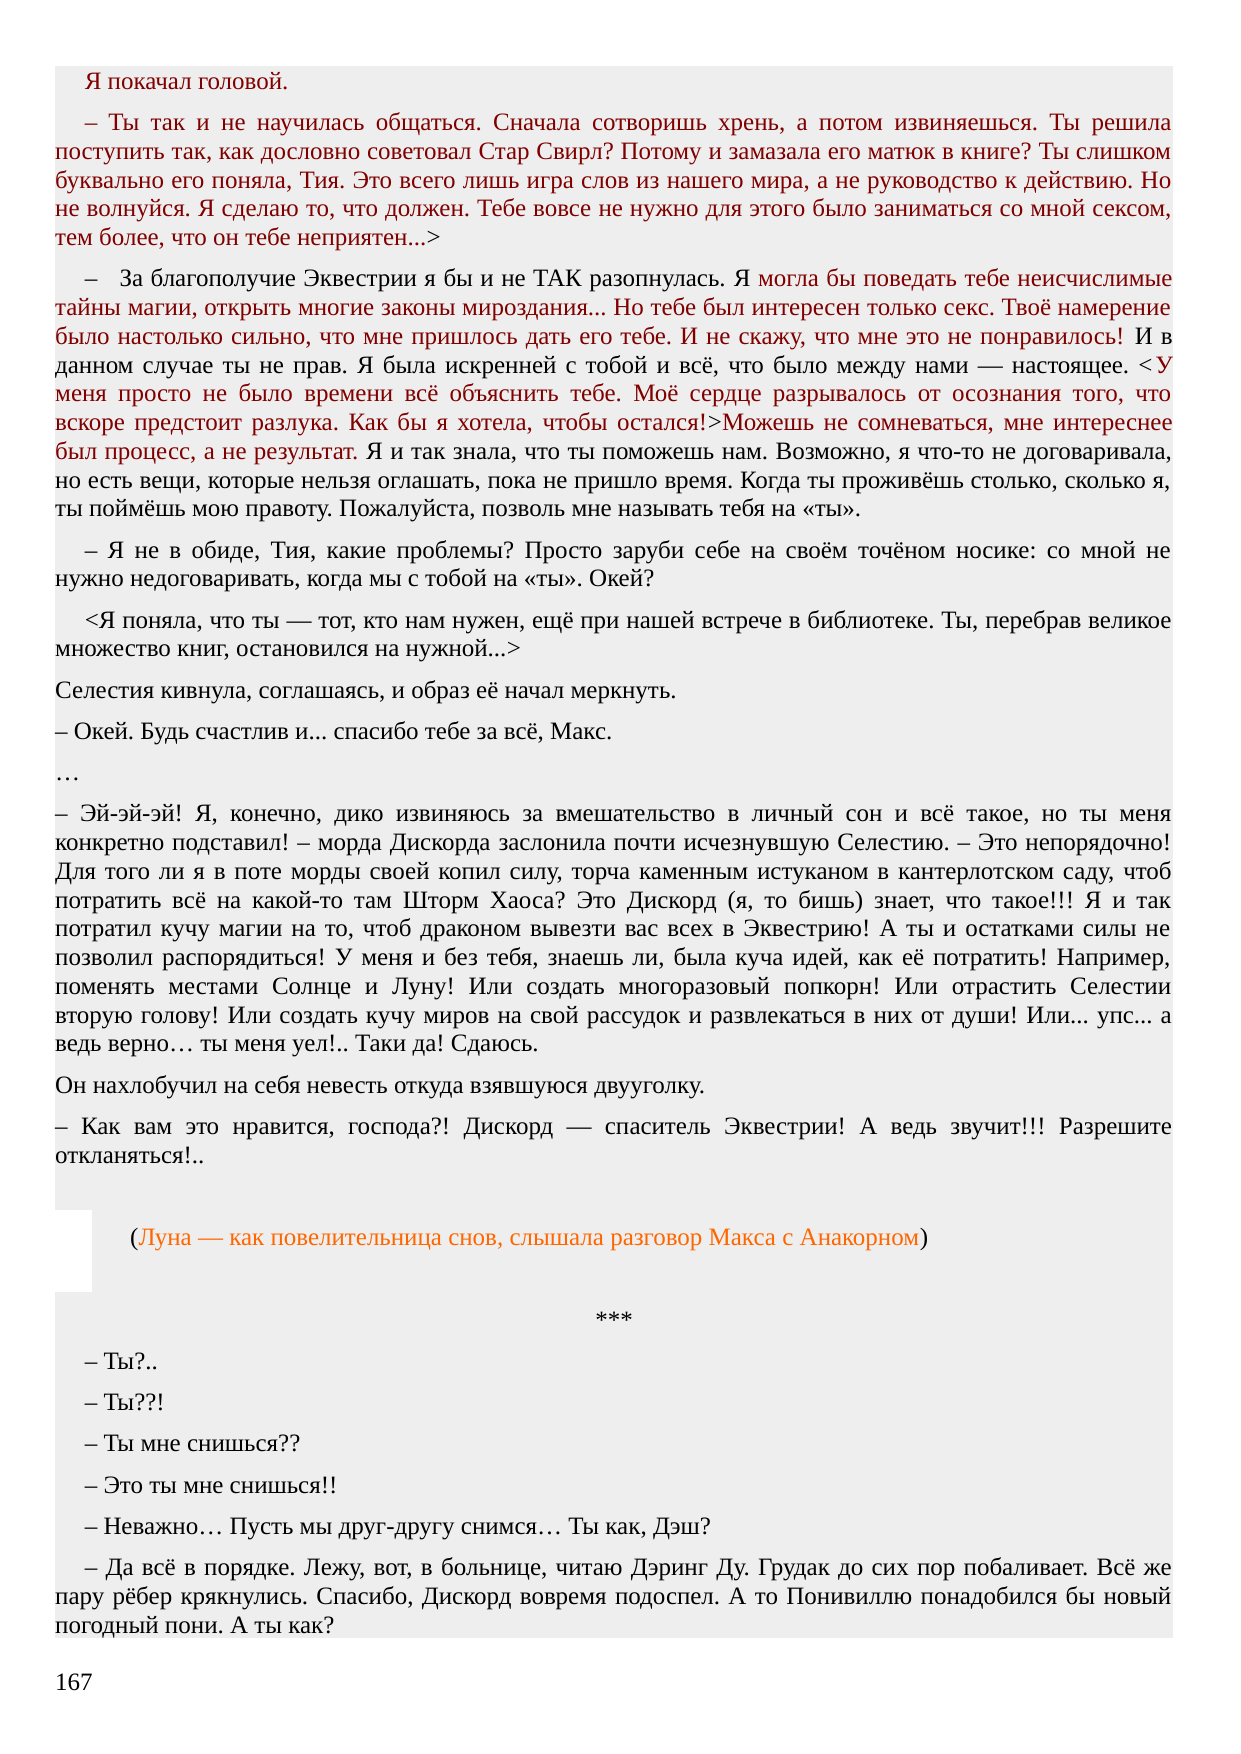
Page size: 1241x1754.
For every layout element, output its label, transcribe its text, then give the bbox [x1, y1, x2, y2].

text Селестия кивнула, соглашаясь, и образ её начал меркнуть. [55, 675, 1173, 703]
text – Окей. Будь счастлив и... спасибо тебе за всё, Макс. [55, 716, 1173, 745]
text Я покачал головой. [55, 66, 1173, 95]
text – Я не в обиде, Тия, какие проблемы? Просто заруби себе на своём точёном носике: со мной не нужно недоговаривать, когда мы с тобой на «ты». Окей? [55, 535, 1173, 592]
text – Неважно… Пусть мы друг-другу снимся… Ты как, Дэш? [55, 1511, 1173, 1540]
text – Ты??! [55, 1387, 1173, 1416]
list (Луна — как повелительница снов, слышала разговор Макса с Анакорном) [92, 1222, 1173, 1251]
text – Это ты мне снишься!! [55, 1470, 1173, 1498]
text – Как вам это нравится, господа?! Дискорд — спаситель Эквестрии! А ведь звучит!!! Разрешите откланяться!.. [55, 1111, 1173, 1168]
text *** [55, 1305, 1173, 1333]
text – Ты мне снишься?? [55, 1428, 1173, 1457]
text – За благополучие Эквестрии я бы и не ТАК разопнулась. Я могла бы поведать тебе неисчислимые тайны магии, открыть многие законы мироздания... Но тебе был интересен только секс. Твоё намерение было настолько сильно, что мне пришлось дать его тебе. И не скажу, что мне это не понравилось! И в данном случае ты не прав. Я была искренней с тобой и всё, что было между нами — настоящее. <У меня просто не было времени всё объяснить тебе. Моё сердце разрывалось от осознания того, что вскоре предстоит разлука. Как бы я хотела, чтобы остался!>Можешь не сомневаться, мне интереснее был процесс, а не результат. Я и так знала, что ты поможешь нам. Возможно, я что-то не договаривала, но есть вещи, которые нельзя оглашать, пока не пришло время. Когда ты проживёшь столько, сколько я, ты поймёшь мою правоту. Пожалуйста, позволь мне называть тебя на «ты». [55, 263, 1173, 522]
text <Я поняла, что ты — тот, кто нам нужен, ещё при нашей встрече в библиотеке. Ты, перебрав великое множество книг, остановился на нужной...> [55, 605, 1173, 662]
text – Ты?.. [55, 1346, 1173, 1375]
text Он нахлобучил на себя невесть откуда взявшуюся двууголку. [55, 1070, 1173, 1098]
text … [55, 757, 1173, 786]
text – Ты так и не научилась общаться. Сначала сотворишь хрень, а потом извиняешься. Ты решила поступить так, как дословно советовал Стар Свирл? Потому и замазала его матюк в книге? Ты слишком буквально его поняла, Тия. Это всего лишь игра слов из нашего мира, а не руководство к действию. Но не волнуйся. Я сделаю то, что должен. Тебе вовсе не нужно для этого было заниматься со мной сексом, тем более, что он тебе неприятен...> [55, 107, 1173, 251]
text – Эй-эй-эй! Я, конечно, дико извиняюсь за вмешательство в личный сон и всё такое, но ты меня конкретно подставил! – морда Дискорда заслонила почти исчезнувшую Селестию. – Это непорядочно! Для того ли я в поте морды своей копил силу, торча каменным истуканом в кантерлотском саду, чтоб потратить всё на какой-то там Шторм Хаоса? Это Дискорд (я, то бишь) знает, что такое!!! Я и так потратил кучу магии на то, чтоб драконом вывезти вас всех в Эквестрию! А ты и остатками силы не позволил распорядиться! У меня и без тебя, знаешь ли, была куча идей, как её потратить! Например, поменять местами Солнце и Луну! Или создать многоразовый попкорн! Или отрастить Селестии вторую голову! Или создать кучу миров на свой рассудок и развлекаться в них от души! Или... упс... а ведь верно… ты меня уел!.. Таки да! Сдаюсь. [55, 798, 1173, 1057]
text – Да всё в порядке. Лежу, вот, в больнице, читаю Дэринг Ду. Грудак до сих пор побаливает. Всё же пару рёбер крякнулись. Спасибо, Дискорд вовремя подоспел. А то Понивиллю понадобился бы новый погодный пони. А ты как? [55, 1552, 1173, 1638]
